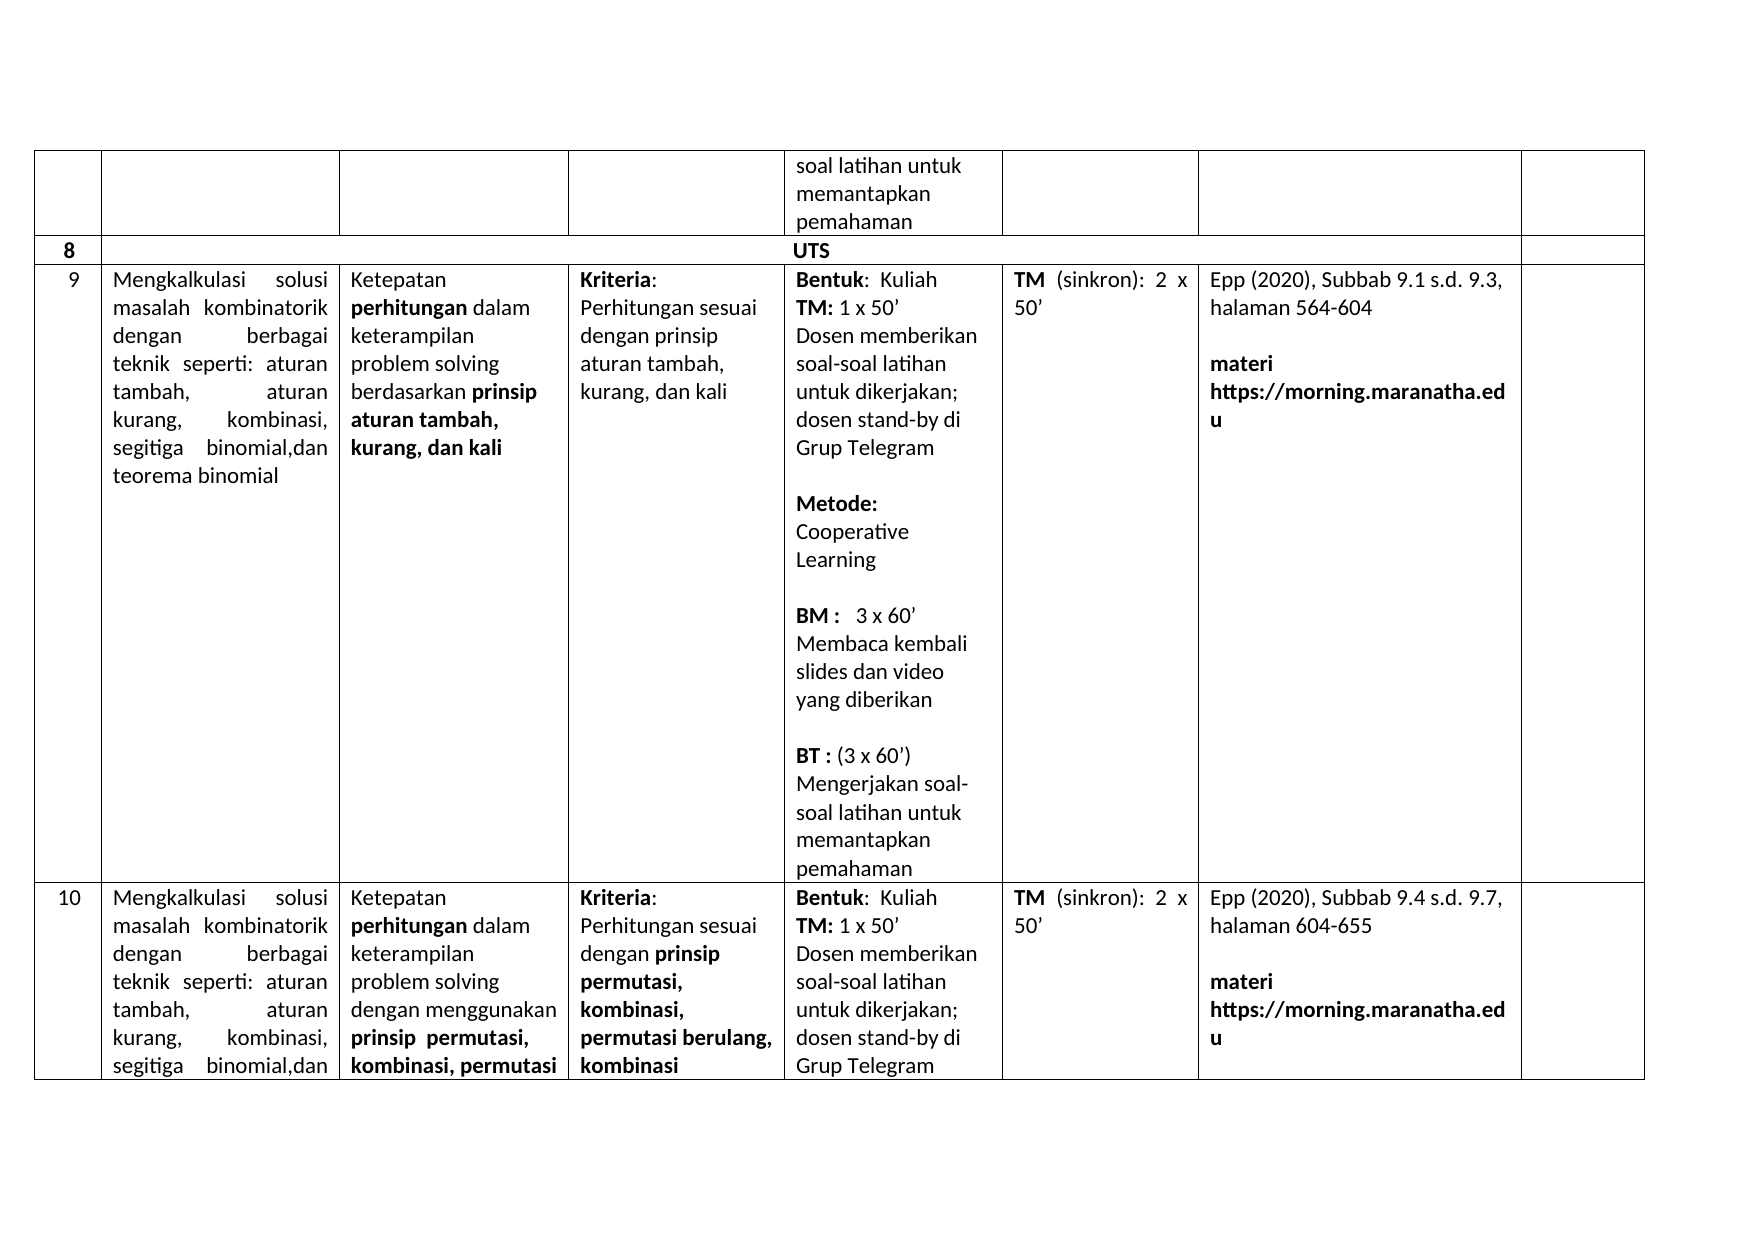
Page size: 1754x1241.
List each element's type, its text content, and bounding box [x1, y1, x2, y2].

table_cell [1522, 883, 1644, 1079]
table_cell Mengkalkulasi solusi masalah kombinatorik dengan berbagai teknik seperti: aturan tambah, aturan kurang, kombinasi, segitiga binomial,dan [102, 883, 339, 1079]
table_cell [1522, 236, 1644, 264]
table_cell [1522, 151, 1644, 235]
table_cell TM (sinkron): 2 x 50’ [1003, 265, 1198, 882]
table_cell 8 [35, 236, 101, 264]
table_cell Kriteria: Perhitungan sesuai dengan prinsip aturan tambah, kurang, dan kali [569, 265, 784, 882]
table_cell Mengkalkulasi solusi masalah kombinatorik dengan berbagai teknik seperti: aturan tambah, aturan kurang, kombinasi, segitiga binomial,dan teorema binomial [102, 265, 339, 882]
table_cell Ketepatan perhitungan dalam keterampilan problem solving dengan menggunakan prinsip permutasi, kombinasi, permutasi [340, 883, 568, 1079]
table_cell Ketepatan perhitungan dalam keterampilan problem solving berdasarkan prinsip aturan tambah, kurang, dan kali [340, 265, 568, 882]
table_cell TM (sinkron): 2 x 50’ [1003, 883, 1198, 1079]
table_cell soal latihan untuk memantapkan pemahaman [785, 151, 1002, 235]
table_cell [1003, 151, 1198, 235]
table_cell Bentuk: Kuliah TM: 1 x 50’ Dosen memberikan soal-soal latihan untuk dikerjakan; dosen stand-by di Grup Telegram Metode: Cooperative Learning BM : 3 x 60’ Membaca kembali slides dan video yang diberikan BT : (3 x 60’) Mengerjakan soal-soal latihan untuk memantapkan pemahaman [785, 265, 1002, 882]
table_cell 9 [35, 265, 101, 882]
table_cell [340, 151, 568, 235]
table_cell Epp (2020), Subbab 9.1 s.d. 9.3, halaman 564-604 materi https://morning.maranatha.edu [1199, 265, 1521, 882]
table_cell UTS [102, 236, 1521, 264]
table_cell Kriteria: Perhitungan sesuai dengan prinsip permutasi, kombinasi, permutasi berulang, kombinasi [569, 883, 784, 1079]
table_cell 10 [35, 883, 101, 1079]
table_cell [569, 151, 784, 235]
table_cell [35, 151, 101, 235]
table_cell Bentuk: Kuliah TM: 1 x 50’ Dosen memberikan soal-soal latihan untuk dikerjakan; dosen stand-by di Grup Telegram [785, 883, 1002, 1079]
table_cell [1199, 151, 1521, 235]
table_cell [1522, 265, 1644, 882]
table_cell [102, 151, 339, 235]
table_cell Epp (2020), Subbab 9.4 s.d. 9.7, halaman 604-655 materi https://morning.maranatha.edu [1199, 883, 1521, 1079]
